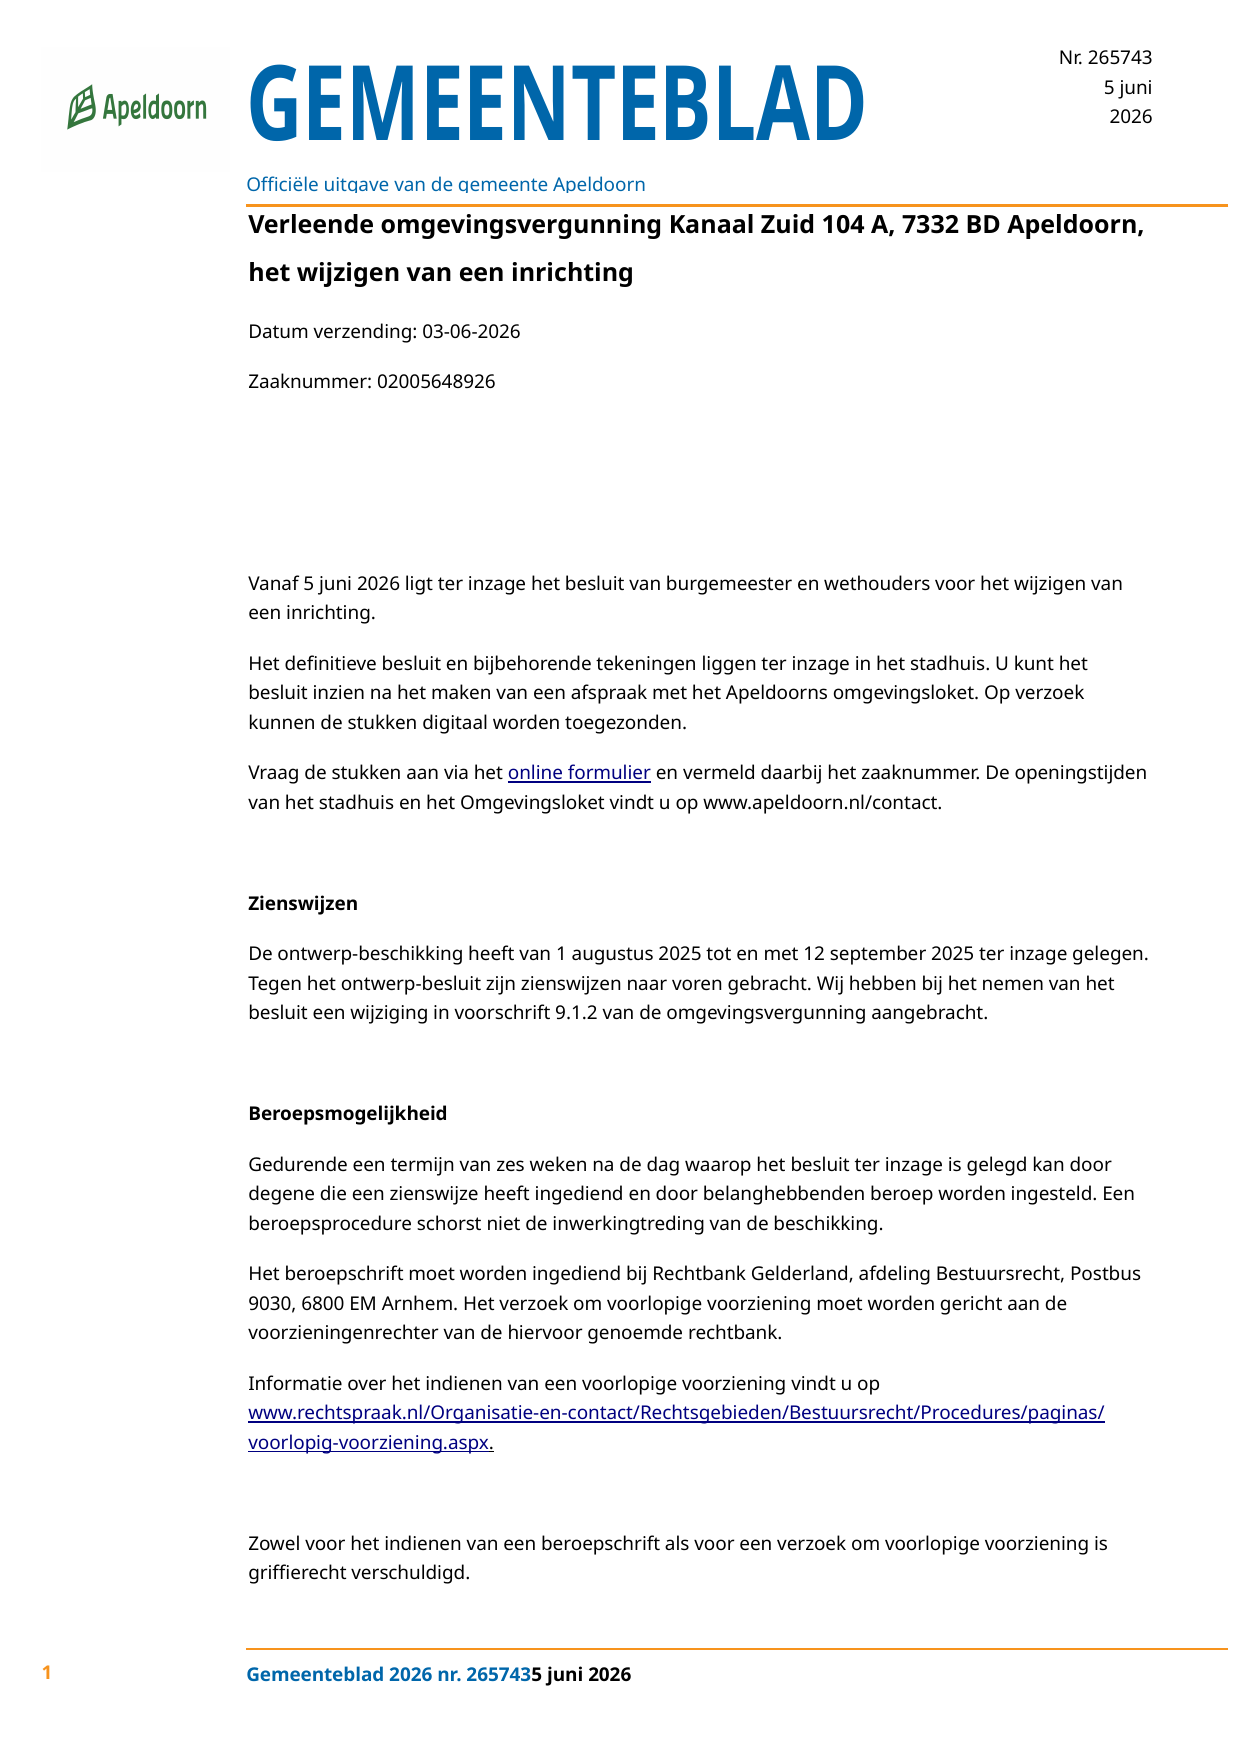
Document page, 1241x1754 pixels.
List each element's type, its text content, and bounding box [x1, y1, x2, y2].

text Beroepsmogelijkheid [248, 1100, 1152, 1126]
text Zowel voor het indienen van een beroepschrift als voor een verzoek om voorlopige voorziening is griffierecht verschuldigd. [248, 1530, 1152, 1585]
text Verleende omgevingsvergunning Kanaal Zuid 104 A, 7332 BD Apeldoorn, het wijzigen van een inrichting [248, 207, 1152, 288]
text Het definitieve besluit en bijbehorende tekeningen liggen ter inzage in het stadhuis. U kunt het besluit inzien na het maken van een afspraak met het Apeldoorns omgevingsloket. Op verzoek kunnen de stukken digitaal worden toegezonden. [248, 650, 1152, 735]
text De ontwerp-beschikking heeft van 1 augustus 2025 tot en met 12 september 2025 ter inzage gelegen. Tegen het ontwerp-besluit zijn zienswijzen naar voren gebracht. Wij hebben bij het nemen van het besluit een wijziging in voorschrift 9.1.2 van de omgevingsvergunning aangebracht. [248, 940, 1152, 1025]
text Vanaf 5 juni 2026 ligt ter inzage het besluit van burgemeester en wethouders voor het wijzigen van een inrichting. [248, 570, 1152, 625]
text Zaaknummer: 02005648926 [248, 368, 1152, 394]
text Informatie over het indienen van een voorlopige voorziening vindt u op www.rechtspraak.nl/Organisatie-en-contact/Rechtsgebieden/Bestuursrecht/Procedures/paginas/voorlopig-voorziening.aspx. [248, 1370, 1152, 1455]
text Zienswijzen [248, 890, 1152, 916]
picture [41, 47, 231, 172]
text Vraag de stukken aan via het online formulier en vermeld daarbij het zaaknummer. De openingstijden van het stadhuis en het Omgevingsloket vindt u op www.apeldoorn.nl/contact. [248, 759, 1152, 815]
text Gedurende een termijn van zes weken na de dag waarop het besluit ter inzage is gelegd kan door degene die een zienswijze heeft ingediend en door belanghebbenden beroep worden ingesteld. Een beroepsprocedure schorst niet de inwerkingtreding van de beschikking. [248, 1151, 1152, 1236]
text Datum verzending: 03-06-2026 [248, 318, 1152, 344]
text Het beroepschrift moet worden ingediend bij Rechtbank Gelderland, afdeling Bestuursrecht, Postbus 9030, 6800 EM Arnhem. Het verzoek om voorlopige voorziening moet worden gericht aan de voorzieningenrechter van de hiervoor genoemde rechtbank. [248, 1260, 1152, 1345]
